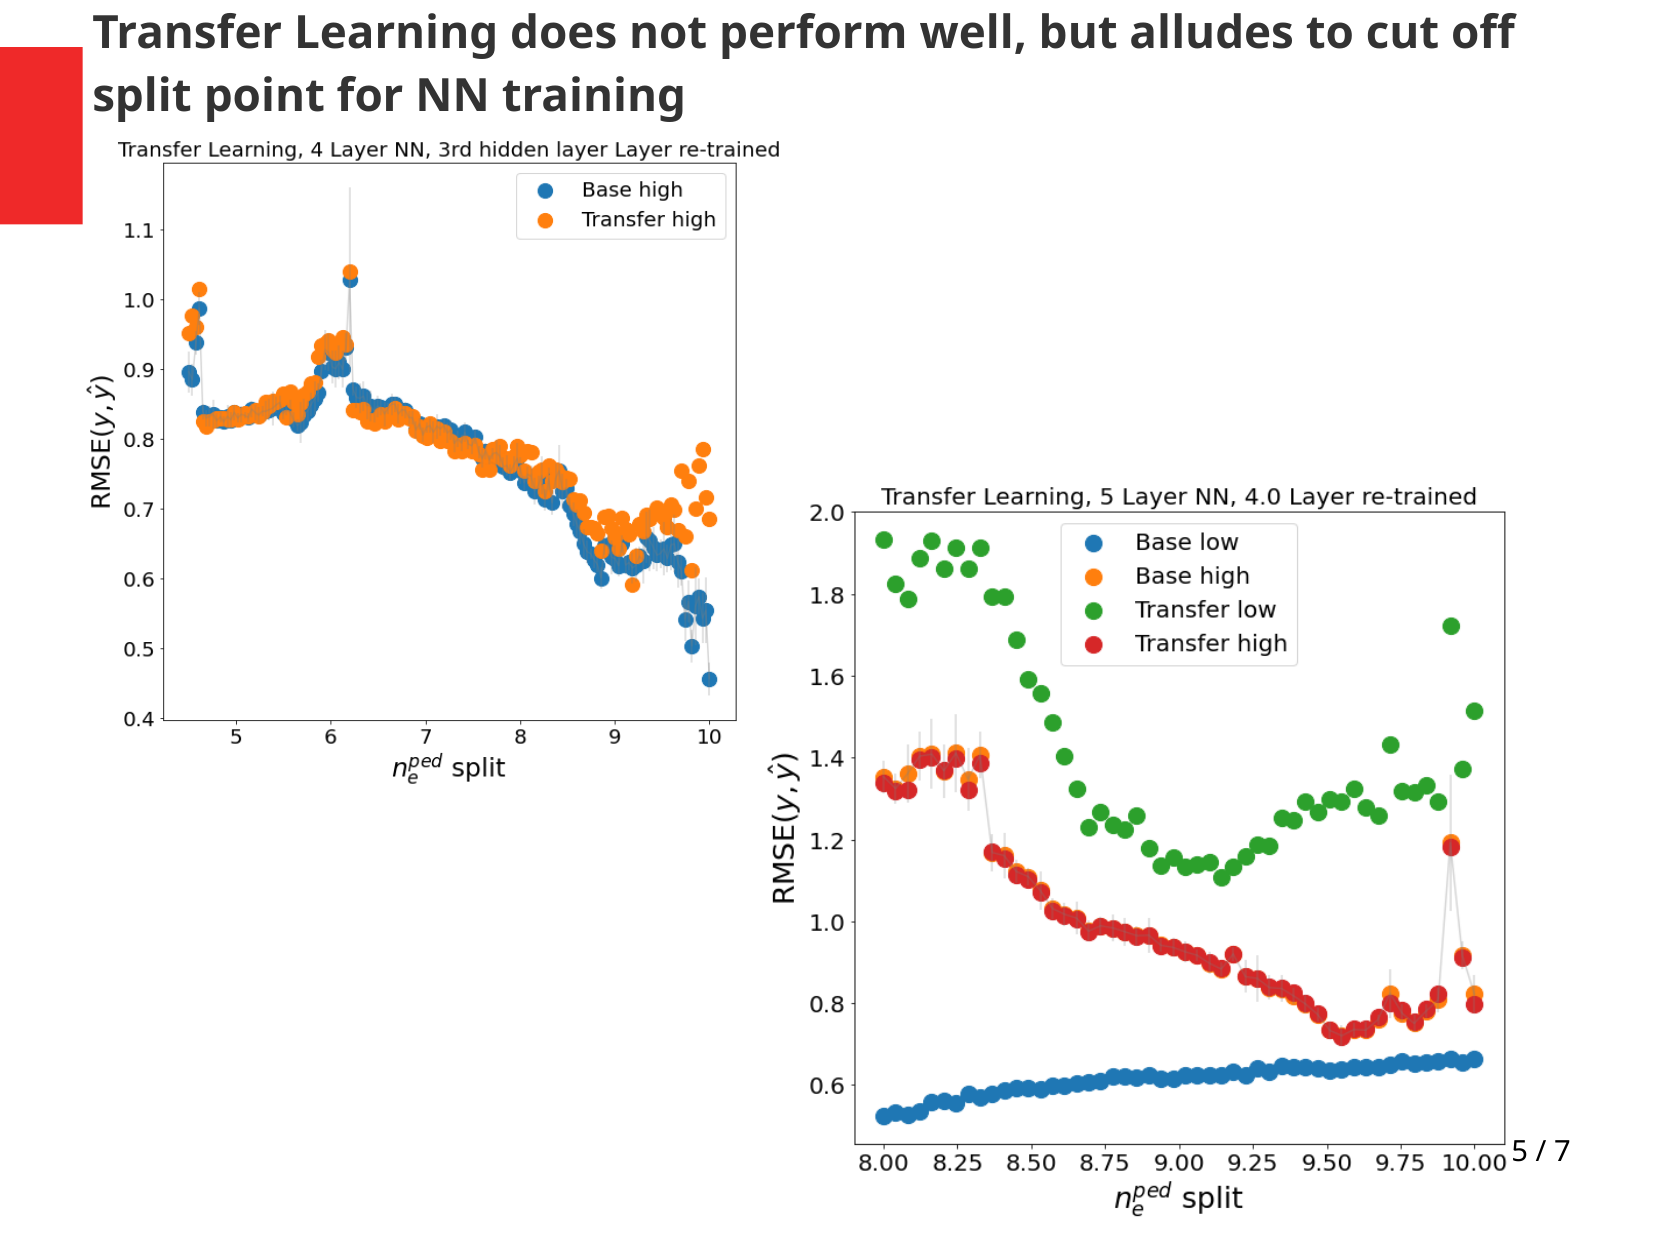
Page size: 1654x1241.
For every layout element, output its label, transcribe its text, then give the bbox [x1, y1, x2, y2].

picture [79, 134, 1516, 1229]
title Transfer Learning does not perform well, but alludes to cut off split point for NN training [92, 8, 1546, 116]
